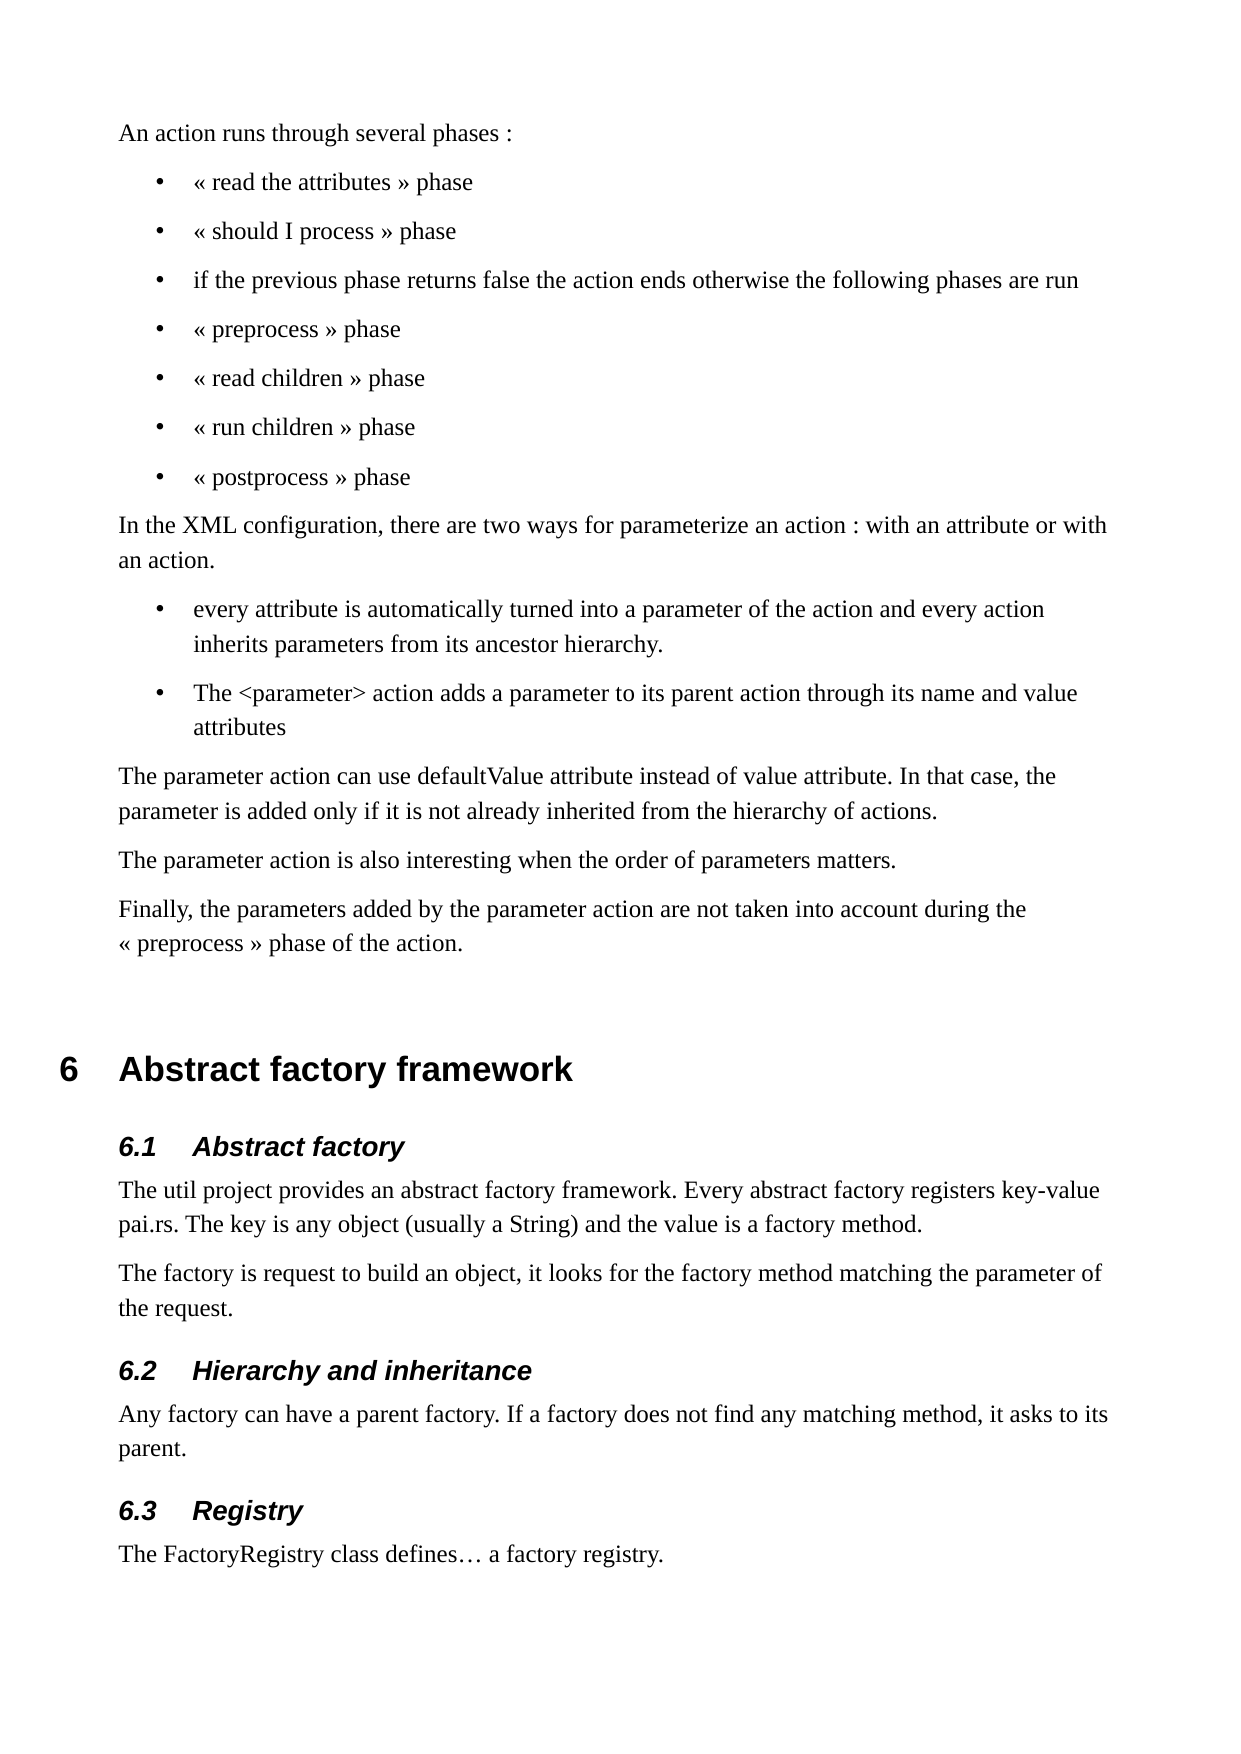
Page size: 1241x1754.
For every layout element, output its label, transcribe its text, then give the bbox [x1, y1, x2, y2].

list if the previous phase returns false the action ends otherwise the following phases are run [156, 265, 1122, 294]
text The factory is request to build an object, it looks for the factory method matching the parameter of the request. [118, 1258, 1122, 1322]
subtitle Hierarchy and inheritance [118, 1354, 1122, 1386]
text Finally, the parameters added by the parameter action are not taken into account during the « preprocess » phase of the action. [118, 894, 1122, 957]
text In the XML configuration, there are two ways for parameterize an action : with an attribute or with an action. [118, 511, 1122, 574]
text The FactoryRegistry class defines… a factory registry. [118, 1539, 1122, 1568]
text An action runs through several phases : [118, 118, 1122, 147]
text The util project provides an abstract factory framework. Every abstract factory registers key-value pai.rs. The key is any object (usually a String) and the value is a factory method. [118, 1175, 1122, 1238]
text The parameter action can use defaultValue attribute instead of value attribute. In that case, the parameter is added only if it is not already inherited from the hierarchy of actions. [118, 761, 1122, 824]
list « postprocess » phase [156, 462, 1122, 490]
text The parameter action is also interesting when the order of parameters matters. [118, 845, 1122, 873]
list The <parameter> action adds a parameter to its parent action through its name and value attributes [156, 678, 1122, 741]
list « read the attributes » phase [156, 167, 1122, 196]
list « read children » phase [156, 363, 1122, 392]
list « preprocess » phase [156, 314, 1122, 343]
subtitle Registry [118, 1495, 1122, 1527]
text Any factory can have a parent factory. If a factory does not find any matching method, it asks to its parent. [118, 1399, 1122, 1462]
list « should I process » phase [156, 216, 1122, 245]
subtitle Abstract factory [118, 1130, 1122, 1162]
list « run children » phase [156, 412, 1122, 441]
subtitle Abstract factory framework [59, 1048, 1122, 1088]
list every attribute is automatically turned into a parameter of the action and every action inherits parameters from its ancestor hierarchy. [156, 594, 1122, 657]
